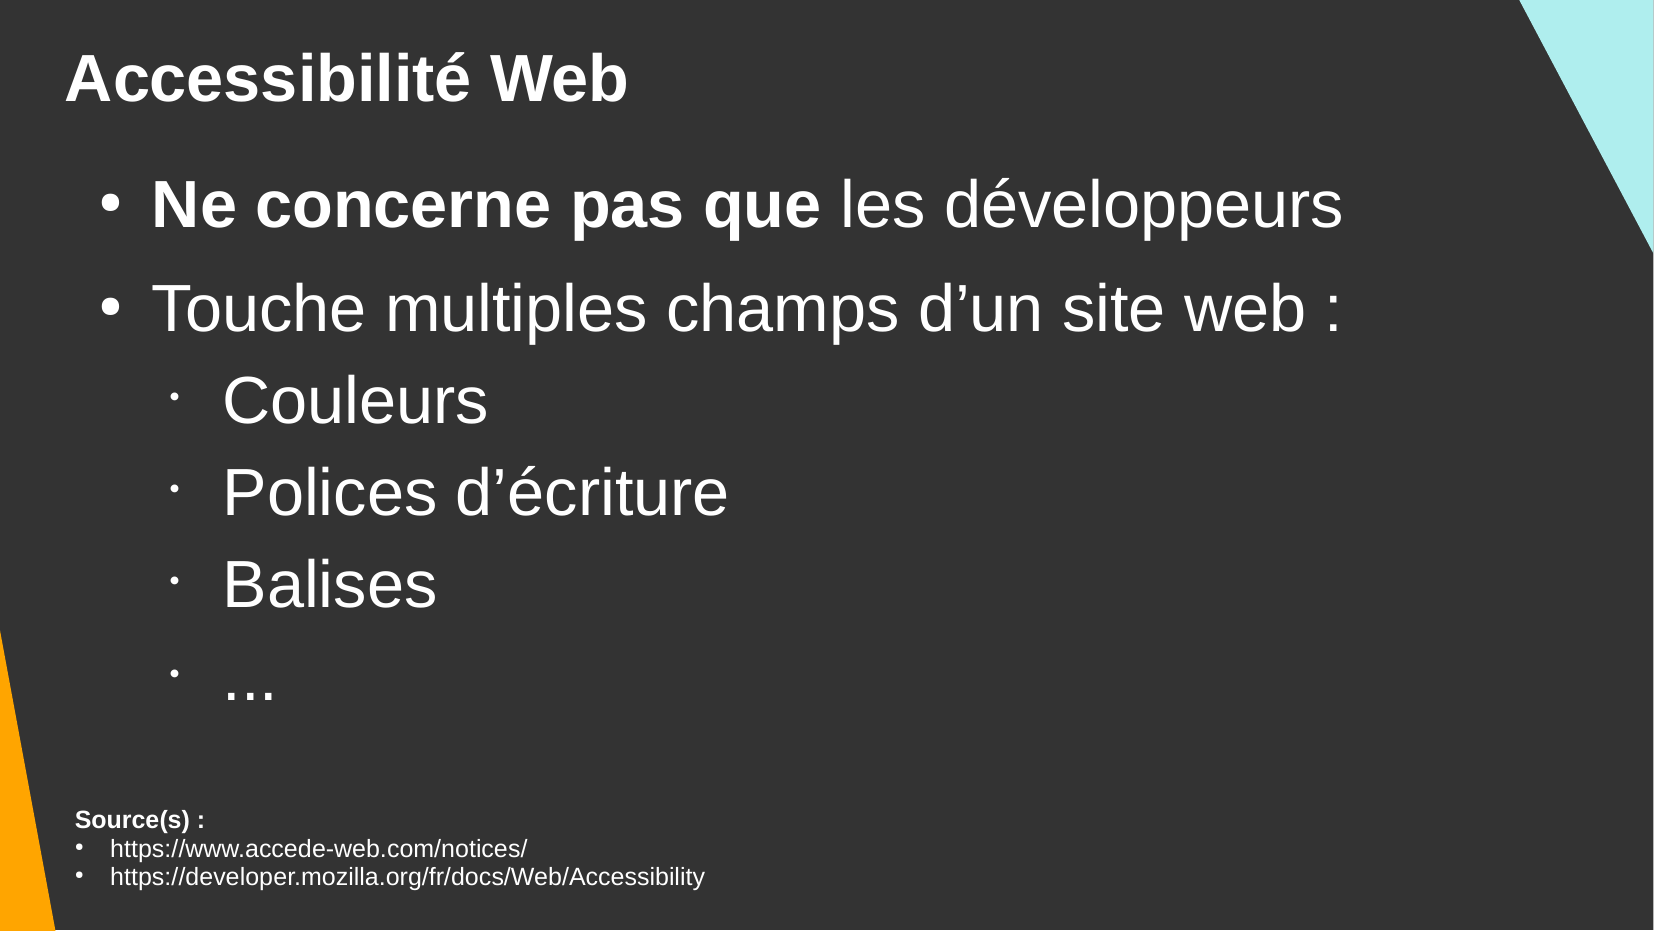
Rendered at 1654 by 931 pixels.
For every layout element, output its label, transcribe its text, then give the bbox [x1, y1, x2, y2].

text_box [0, 630, 56, 931]
list Ne concerne pas que les développeurs Touche multiples champs d’un site web : Couleurs Polices d’écriture Balises ... [80, 166, 1635, 745]
title Accessibilité Web [64, 40, 1553, 118]
text_box [1519, 0, 1654, 255]
text_box Source(s) : https://www.accede-web.com/notices/ https://developer.mozilla.org/fr/docs/Web/Accessibility [60, 798, 1546, 898]
